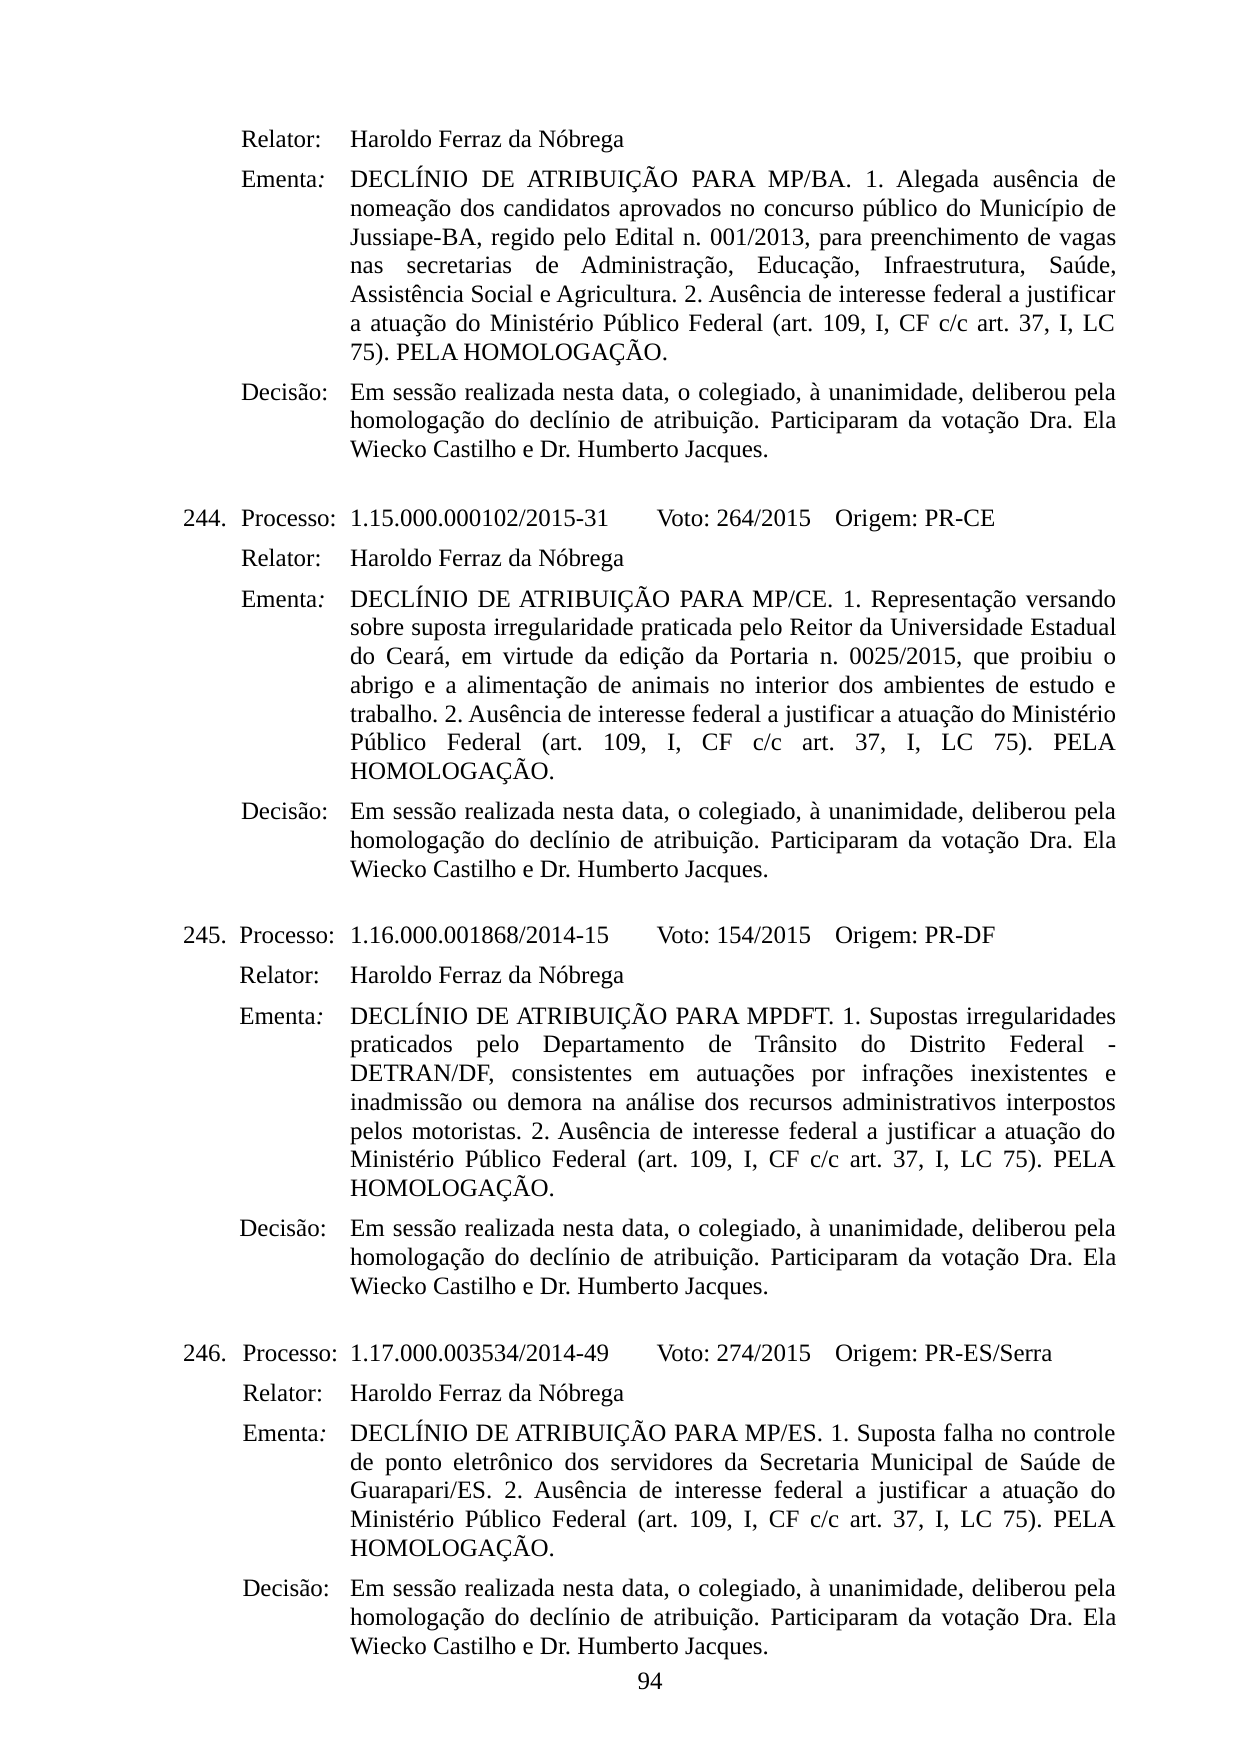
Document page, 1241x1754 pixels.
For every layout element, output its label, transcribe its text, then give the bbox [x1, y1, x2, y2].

table_header Voto: 264/2015 [651, 498, 829, 538]
table_cell Em sessão realizada nesta data, o colegiado, à unanimidade, deliberou pela homologação do declínio de atribuição. Participaram da votação Dra. Ela Wiecko Castilho e Dr. Humberto Jacques. [344, 1208, 1122, 1306]
table_cell [177, 371, 235, 469]
table_header 244. [177, 498, 235, 538]
table_cell Em sessão realizada nesta data, o colegiado, à unanimidade, deliberou pela homologação do declínio de atribuição. Participaram da votação Dra. Ela Wiecko Castilho e Dr. Humberto Jacques. [344, 1568, 1122, 1665]
table_header Origem: PR-CE [829, 498, 1122, 538]
table_cell [177, 538, 235, 578]
table_cell Ementa: [235, 578, 344, 791]
table_cell Decisão: [235, 791, 344, 888]
table_cell [177, 955, 233, 995]
table_cell [177, 1568, 237, 1665]
table_cell [177, 578, 235, 791]
table_header Voto: 154/2015 [651, 915, 829, 955]
table_cell [177, 1412, 237, 1567]
table_cell [177, 995, 233, 1208]
table_cell Haroldo Ferraz da Nóbrega [344, 955, 1122, 995]
table_cell DECLÍNIO DE ATRIBUIÇÃO PARA MPDFT. 1. Supostas irregularidades praticados pelo Departamento de Trânsito do Distrito Federal - DETRAN/DF, consistentes em autuações por infrações inexistentes e inadmissão ou demora na análise dos recursos administrativos interpostos pelos motoristas. 2. Ausência de interesse federal a justificar a atuação do Ministério Público Federal (art. 109, I, CF c/c art. 37, I, LC 75). PELA HOMOLOGAÇÃO. [344, 995, 1122, 1208]
table_cell [177, 158, 235, 371]
table_cell Relator: [237, 1372, 344, 1412]
table_cell Haroldo Ferraz da Nóbrega [344, 538, 1122, 578]
table_cell [177, 791, 235, 888]
table_cell [177, 1208, 233, 1306]
table_cell Relator: [235, 538, 344, 578]
table_cell Haroldo Ferraz da Nóbrega [344, 118, 1122, 158]
table_header Processo: [237, 1332, 344, 1372]
table_cell DECLÍNIO DE ATRIBUIÇÃO PARA MP/BA. 1. Alegada ausência de nomeação dos candidatos aprovados no concurso público do Município de Jussiape-BA, regido pelo Edital n. 001/2013, para preenchimento de vagas nas secretarias de Administração, Educação, Infraestrutura, Saúde, Assistência Social e Agricultura. 2. Ausência de interesse federal a justificar a atuação do Ministério Público Federal (art. 109, I, CF c/c art. 37, I, LC 75). PELA HOMOLOGAÇÃO. [344, 158, 1122, 371]
table_cell Decisão: [237, 1568, 344, 1665]
table_cell Ementa: [237, 1412, 344, 1567]
table_header Processo: [235, 498, 344, 538]
table_cell Relator: [234, 955, 344, 995]
table_header 1.17.000.003534/2014-49 [344, 1332, 651, 1372]
table_header 245. [177, 915, 233, 955]
table_cell [177, 118, 235, 158]
table_cell [177, 1372, 237, 1412]
table_cell DECLÍNIO DE ATRIBUIÇÃO PARA MP/ES. 1. Suposta falha no controle de ponto eletrônico dos servidores da Secretaria Municipal de Saúde de Guarapari/ES. 2. Ausência de interesse federal a justificar a atuação do Ministério Público Federal (art. 109, I, CF c/c art. 37, I, LC 75). PELA HOMOLOGAÇÃO. [344, 1412, 1122, 1567]
table_header Origem: PR-ES/Serra [829, 1332, 1122, 1372]
table_cell Decisão: [235, 371, 344, 469]
table_cell Relator: [235, 118, 344, 158]
table_header Voto: 274/2015 [651, 1332, 829, 1372]
table_header 246. [177, 1332, 237, 1372]
table_header 1.15.000.000102/2015-31 [344, 498, 651, 538]
table_cell Em sessão realizada nesta data, o colegiado, à unanimidade, deliberou pela homologação do declínio de atribuição. Participaram da votação Dra. Ela Wiecko Castilho e Dr. Humberto Jacques. [344, 791, 1122, 888]
table_header Origem: PR-DF [829, 915, 1122, 955]
table_cell Decisão: [234, 1208, 344, 1306]
table_cell Haroldo Ferraz da Nóbrega [344, 1372, 1122, 1412]
table_header 1.16.000.001868/2014-15 [344, 915, 651, 955]
table_cell Em sessão realizada nesta data, o colegiado, à unanimidade, deliberou pela homologação do declínio de atribuição. Participaram da votação Dra. Ela Wiecko Castilho e Dr. Humberto Jacques. [344, 371, 1122, 469]
table_header Processo: [234, 915, 344, 955]
table_cell Ementa: [235, 158, 344, 371]
table_cell Ementa: [234, 995, 344, 1208]
table_cell DECLÍNIO DE ATRIBUIÇÃO PARA MP/CE. 1. Representação versando sobre suposta irregularidade praticada pelo Reitor da Universidade Estadual do Ceará, em virtude da edição da Portaria n. 0025/2015, que proibiu o abrigo e a alimentação de animais no interior dos ambientes de estudo e trabalho. 2. Ausência de interesse federal a justificar a atuação do Ministério Público Federal (art. 109, I, CF c/c art. 37, I, LC 75). PELA HOMOLOGAÇÃO. [344, 578, 1122, 791]
